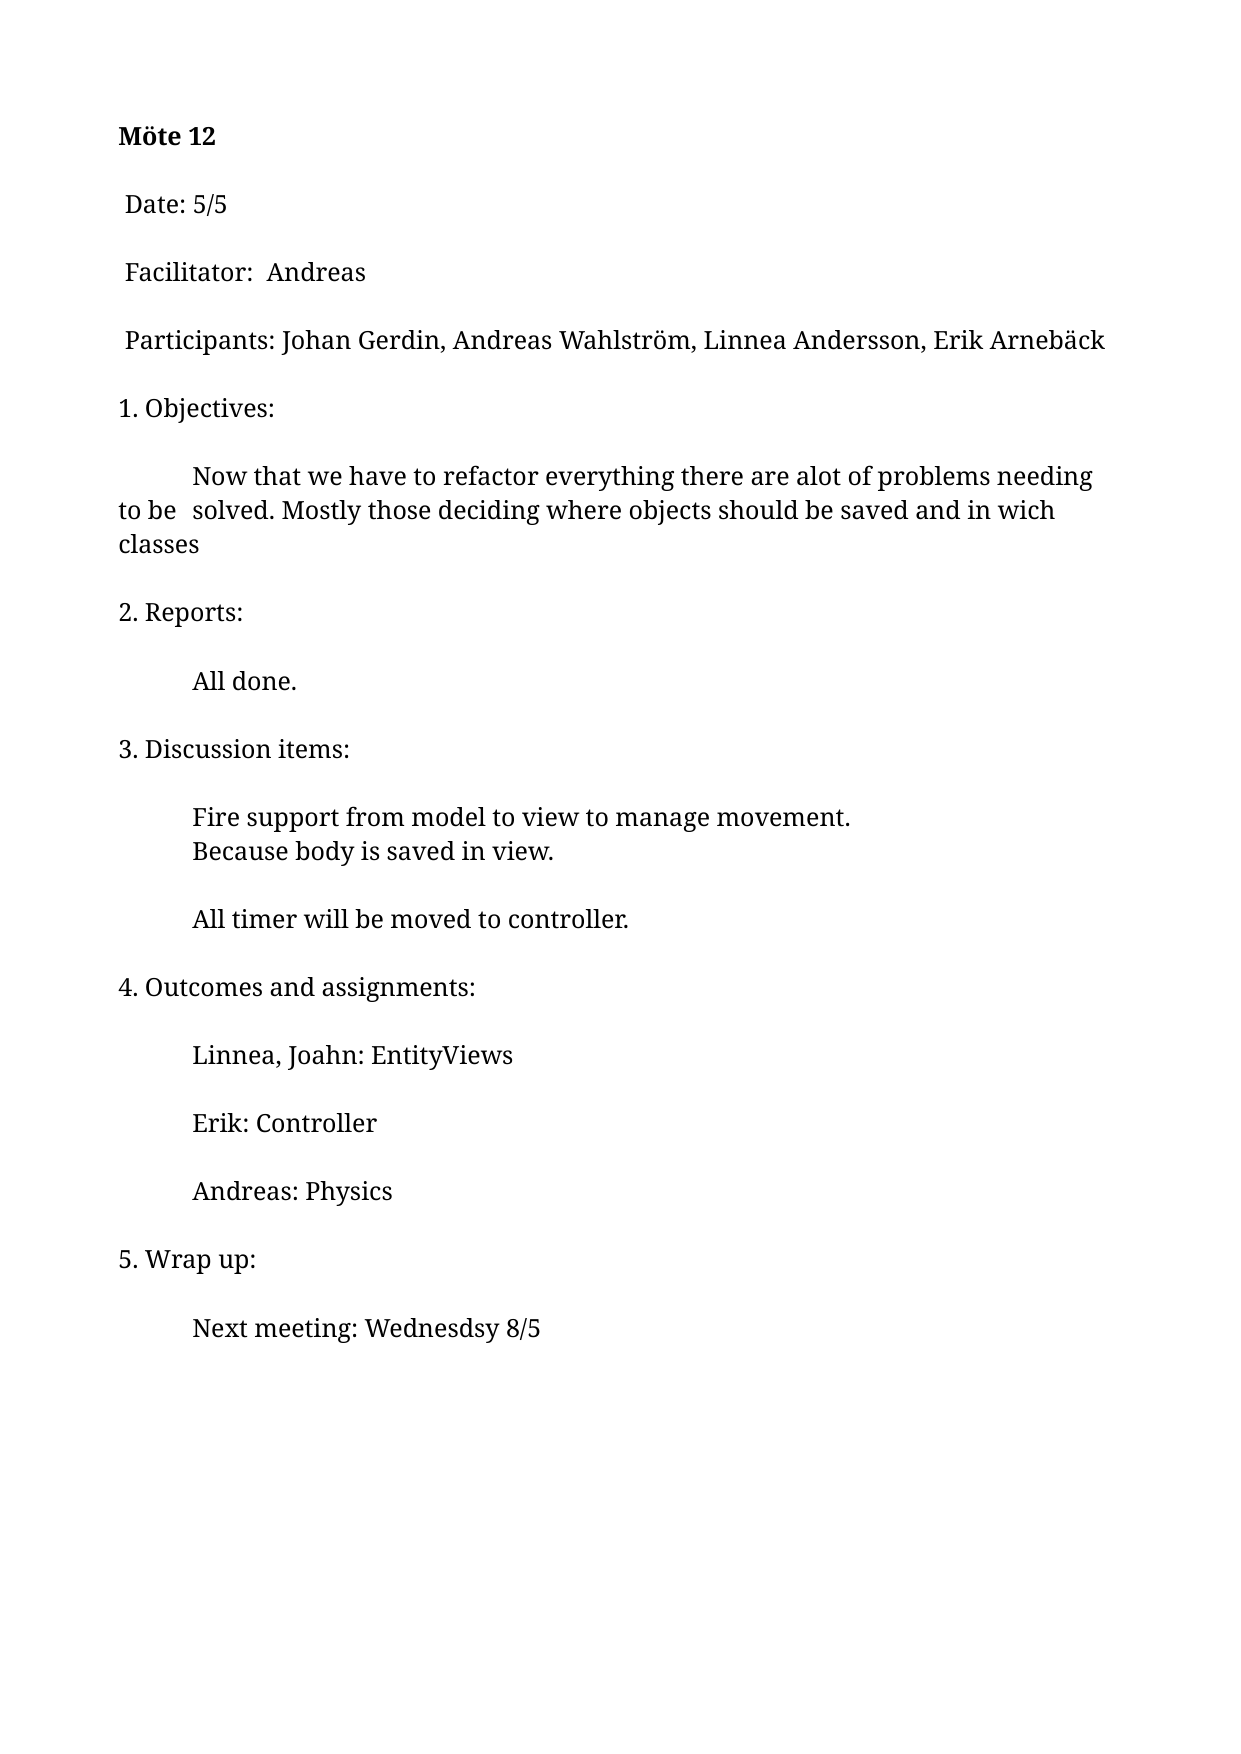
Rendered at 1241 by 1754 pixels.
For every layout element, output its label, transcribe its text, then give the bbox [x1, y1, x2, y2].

text All timer will be moved to controller. [118, 902, 1122, 936]
text 5. Wrap up: [118, 1208, 1122, 1276]
text Fire support from model to view to manage movement. [118, 765, 1122, 833]
text Date: 5/5 Facilitator: Andreas Participants: Johan Gerdin, Andreas Wahlström, Linnea Andersson, Erik Arnebäck 1. Objectives: [118, 152, 1122, 425]
text Linnea, Joahn: EntityViews [118, 1004, 1122, 1072]
text 4. Outcomes and assignments: [118, 936, 1122, 1004]
text Möte 12 [118, 118, 1122, 152]
text Because body is saved in view. [118, 833, 1122, 867]
text 2. Reports: [118, 561, 1122, 629]
text Andreas: Physics [118, 1174, 1122, 1208]
text Now that we have to refactor everything there are alot of problems needing to be solved. Mostly those deciding where objects should be saved and in wich classes [118, 459, 1122, 561]
text All done. 3. Discussion items: [118, 663, 1122, 765]
text Next meeting: Wednesdsy 8/5 [118, 1276, 1122, 1447]
text Erik: Controller [118, 1106, 1122, 1140]
